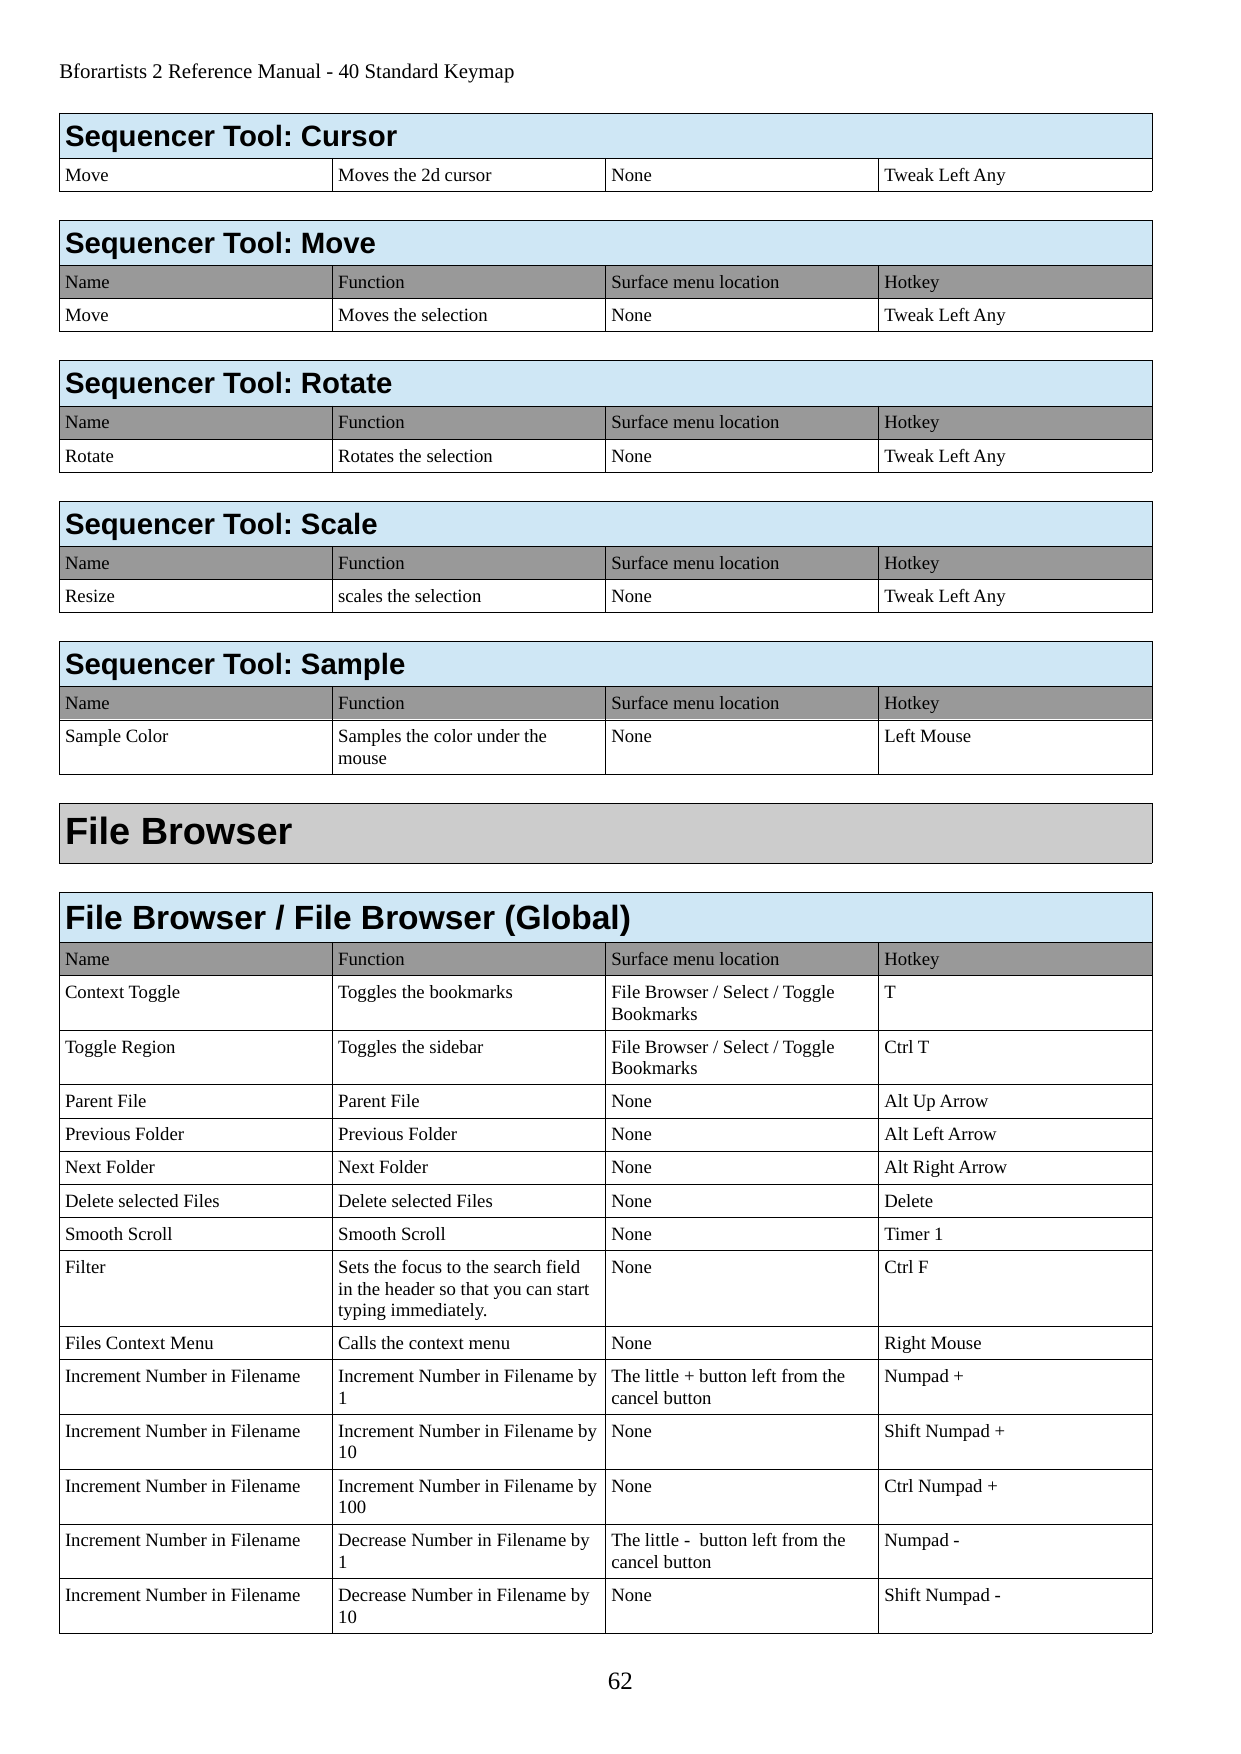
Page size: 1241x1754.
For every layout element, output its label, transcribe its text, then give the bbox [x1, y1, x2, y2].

table_cell Function [333, 547, 605, 579]
table_cell Previous Folder [60, 1119, 332, 1151]
table_cell None [606, 1470, 878, 1523]
table_cell Ctrl T [879, 1031, 1152, 1084]
table_cell Tweak Left Any [879, 159, 1152, 191]
table_cell The little + button left from the cancel button [606, 1360, 878, 1414]
table_cell Alt Right Arrow [879, 1152, 1152, 1184]
table_cell None [606, 159, 878, 191]
table_cell None [606, 1152, 878, 1184]
table_cell Parent File [333, 1085, 605, 1117]
table_cell Surface menu location [606, 407, 878, 439]
table_cell None [606, 721, 878, 774]
table_cell Numpad - [879, 1525, 1152, 1578]
table_header Sequencer Tool: Rotate [60, 361, 1152, 406]
table_cell Resize [60, 580, 332, 612]
table_cell Previous Folder [333, 1119, 605, 1151]
table_cell None [606, 1251, 878, 1326]
table_cell Toggles the sidebar [333, 1031, 605, 1084]
table_cell Name [60, 407, 332, 439]
table_cell Toggles the bookmarks [333, 976, 605, 1030]
table_cell Surface menu location [606, 943, 878, 975]
table_cell scales the selection [333, 580, 605, 612]
table_cell Increment Number in Filename [60, 1360, 332, 1414]
table_cell Delete selected Files [333, 1185, 605, 1217]
table_cell Name [60, 266, 332, 298]
table_cell Increment Number in Filename by 1 [333, 1360, 605, 1414]
table_cell Filter [60, 1251, 332, 1326]
table_cell Tweak Left Any [879, 299, 1152, 331]
table_header Sequencer Tool: Move [60, 221, 1152, 265]
table_header File Browser / File Browser (Global) [60, 893, 1152, 942]
table_cell Increment Number in Filename [60, 1415, 332, 1469]
table_cell None [606, 1415, 878, 1469]
table_cell Parent File [60, 1085, 332, 1117]
table_cell Context Toggle [60, 976, 332, 1030]
table_cell None [606, 1579, 878, 1633]
table_cell Increment Number in Filename [60, 1525, 332, 1578]
table_cell Function [333, 943, 605, 975]
table_header Sequencer Tool: Sample [60, 642, 1152, 686]
table_cell Moves the selection [333, 299, 605, 331]
table_cell Surface menu location [606, 547, 878, 579]
table_cell Hotkey [879, 407, 1152, 439]
table_cell None [606, 580, 878, 612]
table_cell Alt Up Arrow [879, 1085, 1152, 1117]
table_cell Name [60, 943, 332, 975]
table_cell Alt Left Arrow [879, 1119, 1152, 1151]
table_cell Decrease Number in Filename by 1 [333, 1525, 605, 1578]
table_cell Move [60, 299, 332, 331]
table_cell Next Folder [60, 1152, 332, 1184]
table_cell The little - button left from the cancel button [606, 1525, 878, 1578]
table_cell Rotate [60, 440, 332, 472]
table_cell Smooth Scroll [60, 1218, 332, 1250]
table_cell Function [333, 266, 605, 298]
table_cell Tweak Left Any [879, 580, 1152, 612]
table_cell Increment Number in Filename by 100 [333, 1470, 605, 1523]
table_cell Increment Number in Filename [60, 1470, 332, 1523]
table_cell Hotkey [879, 687, 1152, 719]
table_cell Toggle Region [60, 1031, 332, 1084]
table_cell Hotkey [879, 547, 1152, 579]
table_cell Numpad + [879, 1360, 1152, 1414]
table_cell Delete [879, 1185, 1152, 1217]
table_cell Surface menu location [606, 266, 878, 298]
table_cell Left Mouse [879, 721, 1152, 774]
table_cell None [606, 1218, 878, 1250]
table_cell Shift Numpad - [879, 1579, 1152, 1633]
table_cell Hotkey [879, 943, 1152, 975]
table_cell Increment Number in Filename [60, 1579, 332, 1633]
table_cell Sample Color [60, 721, 332, 774]
table_cell Moves the 2d cursor [333, 159, 605, 191]
table_cell Function [333, 407, 605, 439]
table_cell Hotkey [879, 266, 1152, 298]
table_cell None [606, 1119, 878, 1151]
table_cell None [606, 299, 878, 331]
table_cell T [879, 976, 1152, 1030]
table_cell Decrease Number in Filename by 10 [333, 1579, 605, 1633]
table_header Sequencer Tool: Cursor [60, 114, 1152, 158]
table_cell None [606, 440, 878, 472]
table_cell Next Folder [333, 1152, 605, 1184]
table_cell None [606, 1085, 878, 1117]
table_cell Calls the context menu [333, 1327, 605, 1359]
table_cell Ctrl F [879, 1251, 1152, 1326]
table_cell Name [60, 547, 332, 579]
table_cell Right Mouse [879, 1327, 1152, 1359]
table_cell Ctrl Numpad + [879, 1470, 1152, 1523]
table_cell Shift Numpad + [879, 1415, 1152, 1469]
table_header Sequencer Tool: Scale [60, 502, 1152, 546]
table_cell Rotates the selection [333, 440, 605, 472]
table_cell None [606, 1327, 878, 1359]
table_cell Sets the focus to the search field in the header so that you can start typing immediately. [333, 1251, 605, 1326]
table_header File Browser [60, 804, 1152, 863]
table_cell Timer 1 [879, 1218, 1152, 1250]
table_cell Function [333, 687, 605, 719]
table_cell Tweak Left Any [879, 440, 1152, 472]
table_cell Surface menu location [606, 687, 878, 719]
table_cell None [606, 1185, 878, 1217]
table_cell File Browser / Select / Toggle Bookmarks [606, 1031, 878, 1084]
table_cell Move [60, 159, 332, 191]
table_cell Delete selected Files [60, 1185, 332, 1217]
table_cell Samples the color under the mouse [333, 721, 605, 774]
table_cell Increment Number in Filename by 10 [333, 1415, 605, 1469]
table_cell Smooth Scroll [333, 1218, 605, 1250]
table_cell Files Context Menu [60, 1327, 332, 1359]
table_cell File Browser / Select / Toggle Bookmarks [606, 976, 878, 1030]
table_cell Name [60, 687, 332, 719]
